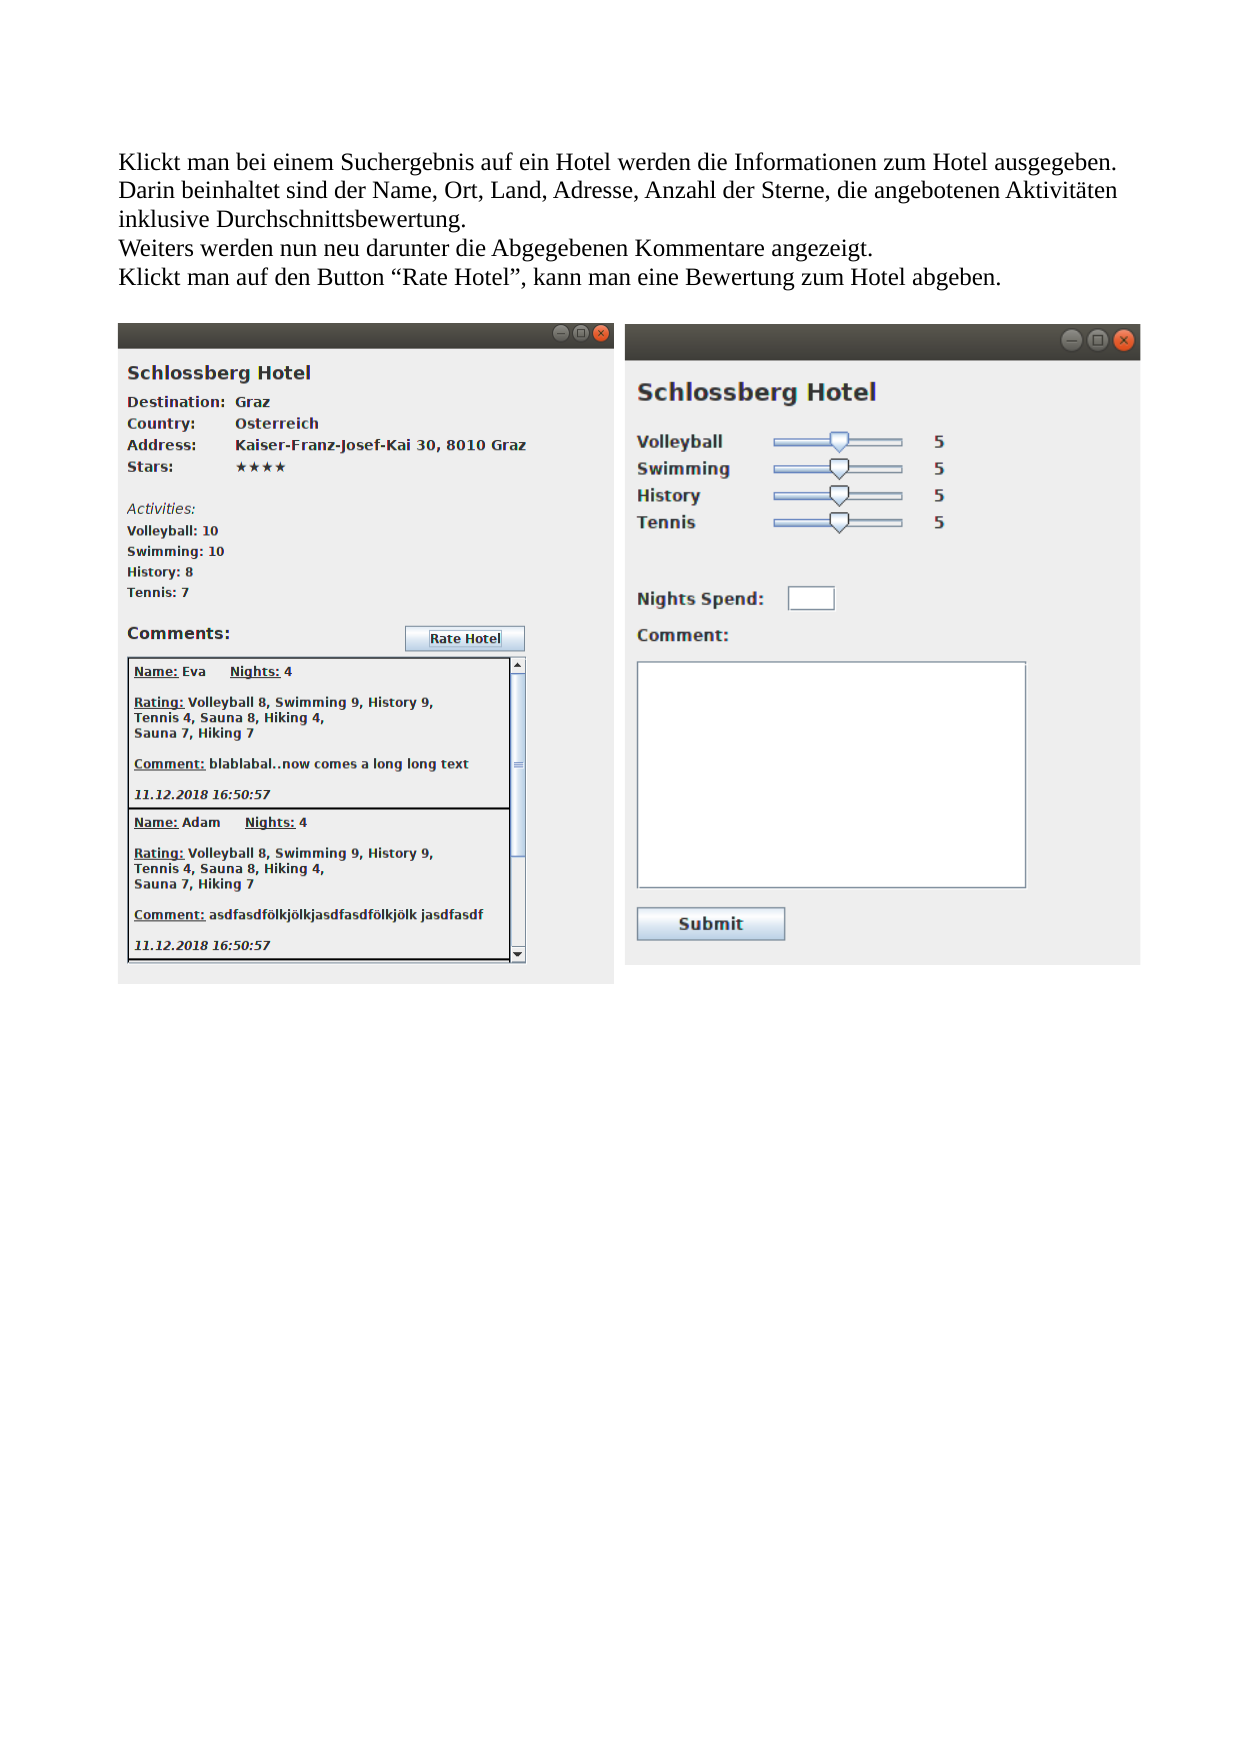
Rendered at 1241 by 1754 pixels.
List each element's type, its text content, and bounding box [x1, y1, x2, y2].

text Klickt man auf den Button “Rate Hotel”, kann man eine Bewertung zum Hotel abgeben. [118, 262, 1122, 291]
text Weiters werden nun neu darunter die Abgegebenen Kommentare angezeigt. [118, 233, 1122, 262]
picture [117, 323, 614, 984]
text Klickt man bei einem Suchergebnis auf ein Hotel werden die Informationen zum Hotel ausgegeben. Darin beinhaltet sind der Name, Ort, Land, Adresse, Anzahl der Sterne, die angebotenen Aktivitäten inklusive Durchschnittsbewertung. [118, 147, 1122, 233]
picture [624, 324, 1141, 965]
